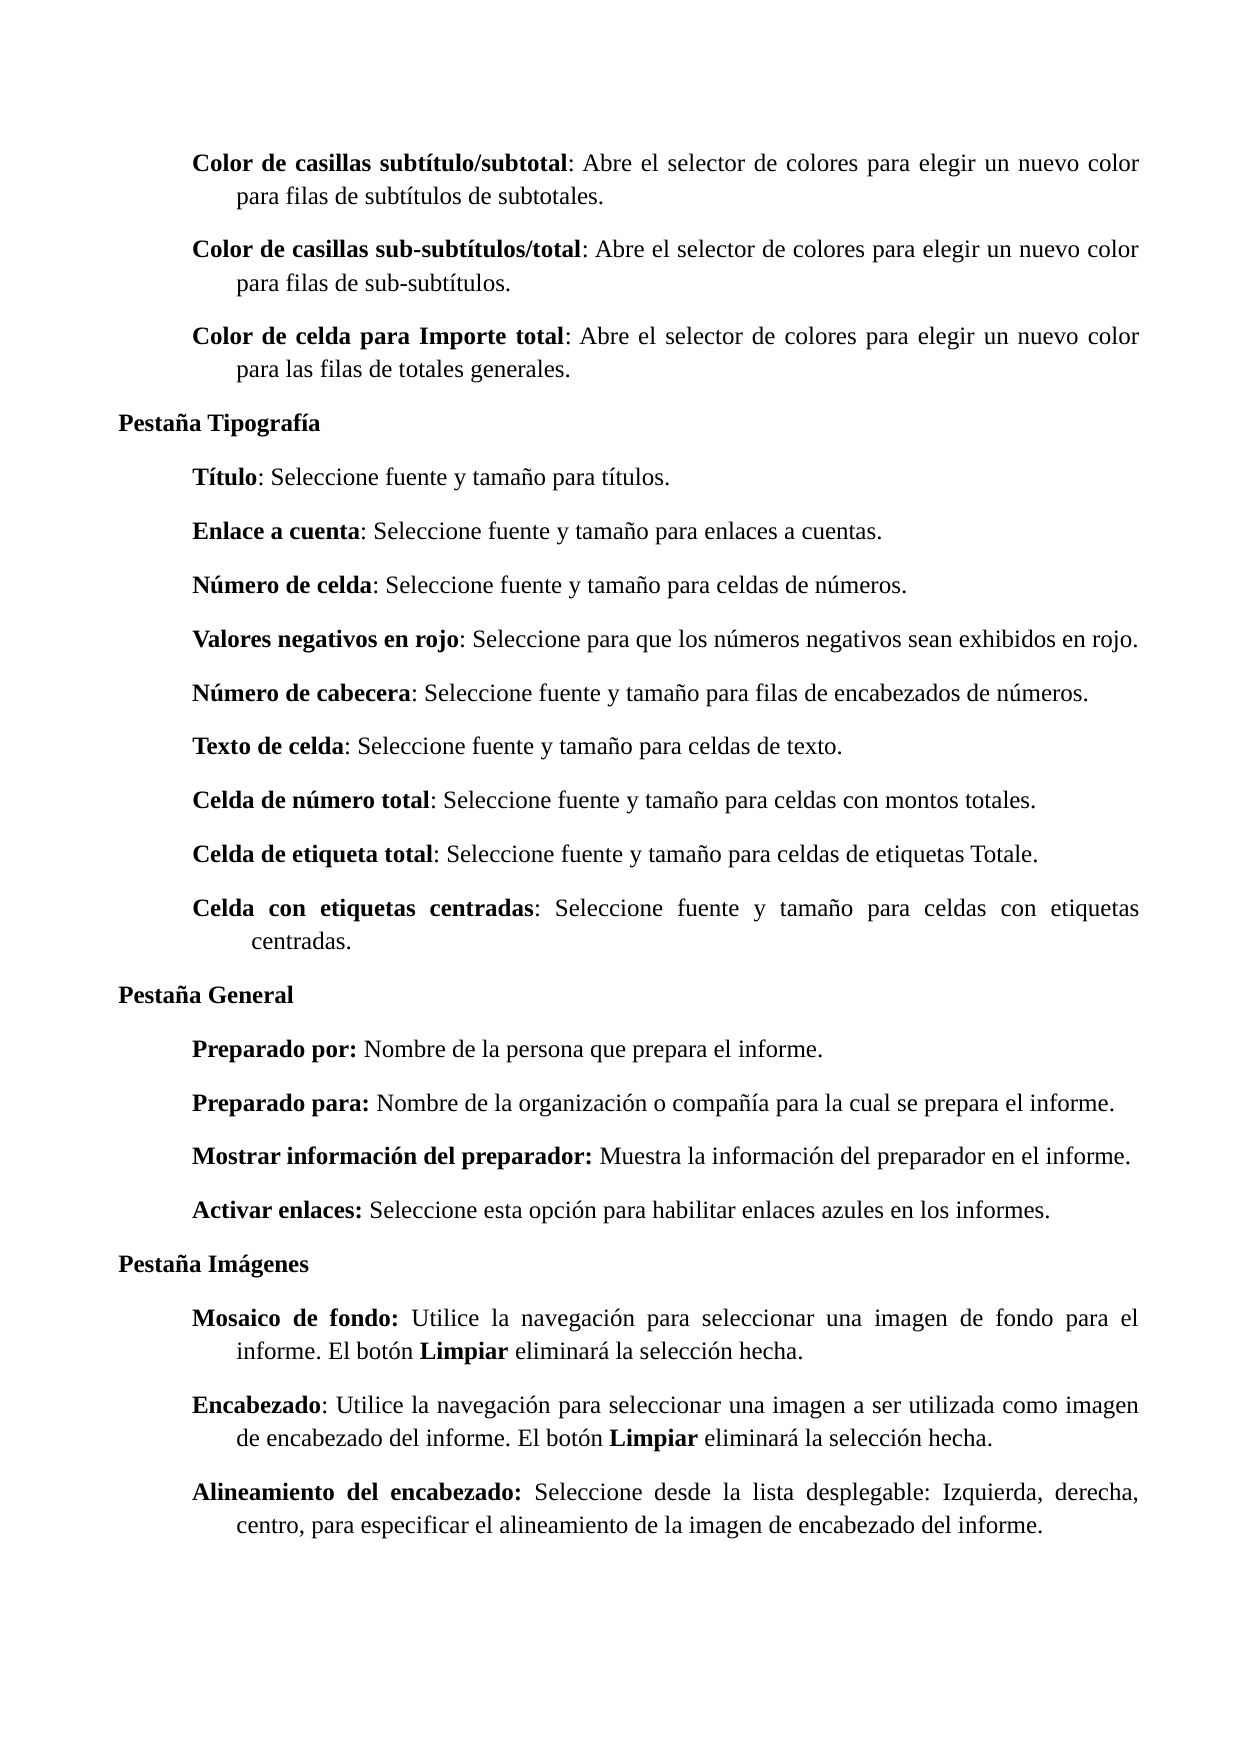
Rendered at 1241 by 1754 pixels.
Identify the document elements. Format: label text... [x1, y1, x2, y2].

text Encabezado: Utilice la navegación para seleccionar una imagen a ser utilizada como imagen de encabezado del informe. El botón Limpiar eliminará la selección hecha. [192, 1390, 1140, 1452]
text Celda con etiquetas centradas: Seleccione fuente y tamaño para celdas con etiquetas centradas. [192, 893, 1140, 955]
text Pestaña Tipografía [118, 408, 1140, 437]
text Número de celda: Seleccione fuente y tamaño para celdas de números. [192, 570, 1140, 599]
text Mosaico de fondo: Utilice la navegación para seleccionar una imagen de fondo para el informe. El botón Limpiar eliminará la selección hecha. [192, 1303, 1140, 1365]
text Mostrar información del preparador: Muestra la información del preparador en el informe. [192, 1141, 1140, 1170]
text Color de celda para Importe total: Abre el selector de colores para elegir un nuevo color para las filas de totales generales. [192, 321, 1140, 383]
text Pestaña Imágenes [118, 1249, 1140, 1278]
text Preparado por: Nombre de la persona que prepara el informe. [192, 1034, 1140, 1062]
text Preparado para: Nombre de la organización o compañía para la cual se prepara el informe. [192, 1088, 1140, 1116]
text Valores negativos en rojo: Seleccione para que los números negativos sean exhibidos en rojo. [192, 624, 1140, 652]
text Pestaña General [118, 980, 1140, 1009]
text Texto de celda: Seleccione fuente y tamaño para celdas de texto. [192, 731, 1140, 760]
text Celda de número total: Seleccione fuente y tamaño para celdas con montos totales. [192, 785, 1140, 814]
text Enlace a cuenta: Seleccione fuente y tamaño para enlaces a cuentas. [192, 516, 1140, 545]
text Color de casillas sub-subtítulos/total: Abre el selector de colores para elegir un nuevo color para filas de sub-subtítulos. [192, 234, 1140, 296]
text Título: Seleccione fuente y tamaño para títulos. [192, 462, 1140, 491]
text Color de casillas subtítulo/subtotal: Abre el selector de colores para elegir un nuevo color para filas de subtítulos de subtotales. [192, 148, 1140, 209]
text Número de cabecera: Seleccione fuente y tamaño para filas de encabezados de números. [192, 678, 1140, 706]
text Celda de etiqueta total: Seleccione fuente y tamaño para celdas de etiquetas Totale. [192, 839, 1140, 868]
text Alineamiento del encabezado: Seleccione desde la lista desplegable: Izquierda, derecha, centro, para especificar el alineamiento de la imagen de encabezado del informe. [192, 1477, 1140, 1538]
text Activar enlaces: Seleccione esta opción para habilitar enlaces azules en los informes. [192, 1195, 1140, 1224]
